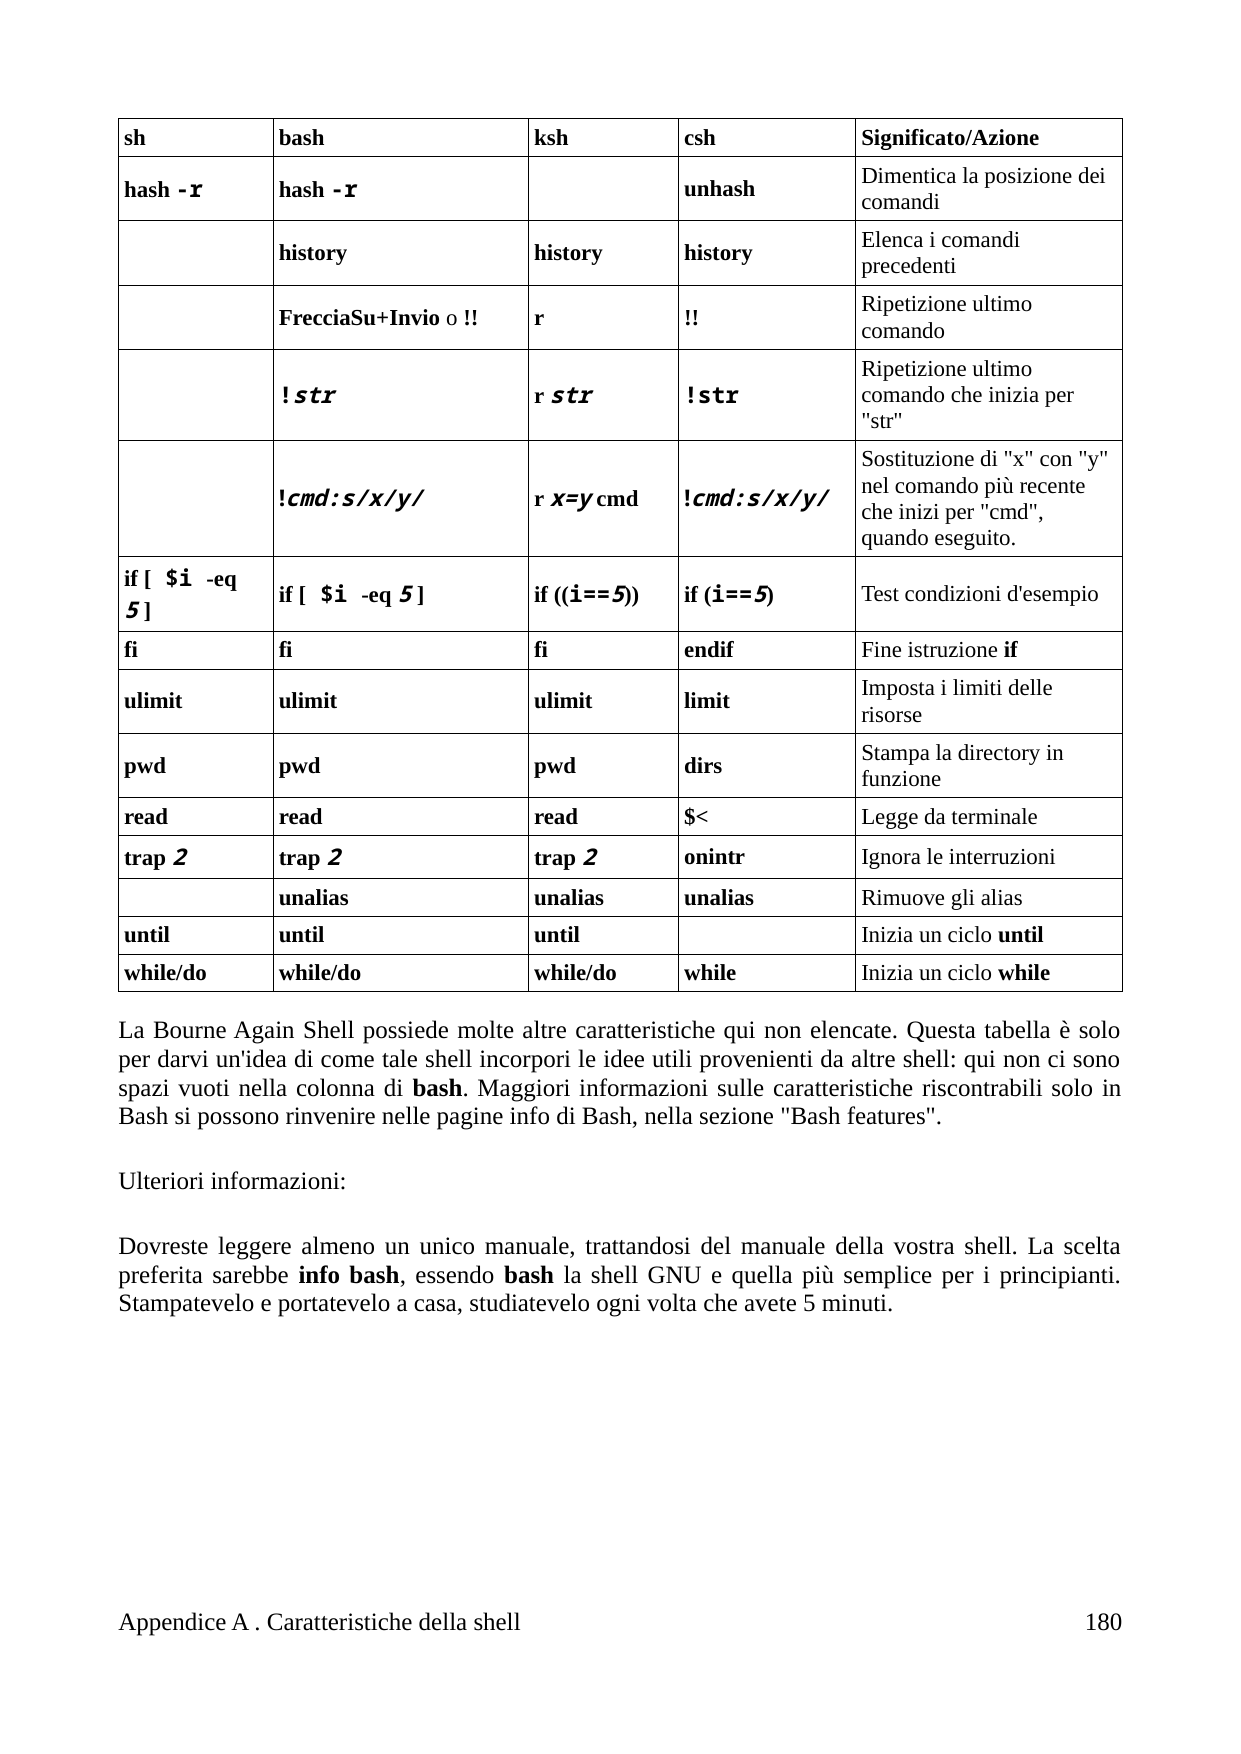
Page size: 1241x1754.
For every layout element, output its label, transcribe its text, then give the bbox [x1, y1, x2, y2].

table_cell fi [274, 632, 528, 668]
table_cell unhash [679, 157, 855, 220]
table_cell FrecciaSu+Invio o !! [274, 286, 528, 349]
table_cell [119, 286, 273, 349]
table_cell endif [679, 632, 855, 668]
table_cell onintr [679, 836, 855, 878]
table_cell read [274, 798, 528, 835]
table_cell while/do [119, 955, 273, 991]
table_cell ulimit [529, 670, 678, 733]
table_cell !cmd:s/x/y/ [679, 441, 855, 556]
table_cell [119, 441, 273, 556]
table_cell [529, 157, 678, 220]
table_cell history [529, 221, 678, 284]
table_cell [119, 350, 273, 439]
table_cell until [529, 917, 678, 953]
table_header ksh [529, 119, 678, 156]
table_cell r x=y cmd [529, 441, 678, 556]
table_cell read [529, 798, 678, 835]
table_cell [119, 221, 273, 284]
table_cell trap 2 [119, 836, 273, 878]
table_cell Ripetizione ultimo comando [856, 286, 1122, 349]
table_cell Imposta i limiti delle risorse [856, 670, 1122, 733]
table_cell read [119, 798, 273, 835]
table_cell Fine istruzione if [856, 632, 1122, 668]
table_cell dirs [679, 734, 855, 797]
table_cell history [274, 221, 528, 284]
table_cell Inizia un ciclo while [856, 955, 1122, 991]
table_cell until [119, 917, 273, 953]
table_cell pwd [529, 734, 678, 797]
table_header Significato/Azione [856, 119, 1122, 156]
table_cell !! [679, 286, 855, 349]
table_cell while/do [529, 955, 678, 991]
text Dovreste leggere almeno un unico manuale, trattandosi del manuale della vostra shell. La scelta preferita sarebbe info bash, essendo bash la shell GNU e quella più semplice per i principianti. Stampatevelo e portatevelo a casa, studiatevelo ogni volta che avete 5 minuti. [118, 1231, 1122, 1317]
table_cell Ignora le interruzioni [856, 836, 1122, 878]
table_cell if [ $i -eq 5 ] [119, 557, 273, 631]
table_cell $< [679, 798, 855, 835]
table_cell until [274, 917, 528, 953]
table_cell unalias [274, 879, 528, 916]
table_header csh [679, 119, 855, 156]
table_cell unalias [529, 879, 678, 916]
table_cell Inizia un ciclo until [856, 917, 1122, 953]
table_cell pwd [119, 734, 273, 797]
table_cell Stampa la directory in funzione [856, 734, 1122, 797]
table_cell trap 2 [529, 836, 678, 878]
table_cell hash -r [274, 157, 528, 220]
table_cell Rimuove gli alias [856, 879, 1122, 916]
table_cell pwd [274, 734, 528, 797]
table_cell !str [679, 350, 855, 439]
table_cell fi [119, 632, 273, 668]
text La Bourne Again Shell possiede molte altre caratteristiche qui non elencate. Questa tabella è solo per darvi un'idea di come tale shell incorpori le idee utili provenienti da altre shell: qui non ci sono spazi vuoti nella colonna di bash. Maggiori informazioni sulle caratteristiche riscontrabili solo in Bash si possono rinvenire nelle pagine info di Bash, nella sezione "Bash features". [118, 1015, 1122, 1130]
table_cell Test condizioni d'esempio [856, 557, 1122, 631]
table_cell ulimit [119, 670, 273, 733]
table_cell fi [529, 632, 678, 668]
table_cell if (i==5) [679, 557, 855, 631]
table_cell while/do [274, 955, 528, 991]
table_cell Ripetizione ultimo comando che inizia per "str" [856, 350, 1122, 439]
table_cell Elenca i comandi precedenti [856, 221, 1122, 284]
table_cell if ((i==5)) [529, 557, 678, 631]
table_cell Dimentica la posizione dei comandi [856, 157, 1122, 220]
table_cell history [679, 221, 855, 284]
table_cell Sostituzione di "x" con "y" nel comando più recente che inizi per "cmd", quando eseguito. [856, 441, 1122, 556]
table_cell !str [274, 350, 528, 439]
table_cell r [529, 286, 678, 349]
table_cell [119, 879, 273, 916]
table_cell limit [679, 670, 855, 733]
table_cell [679, 917, 855, 953]
table_cell Legge da terminale [856, 798, 1122, 835]
table_cell ulimit [274, 670, 528, 733]
text Ulteriori informazioni: [118, 1166, 1122, 1195]
table_cell !cmd:s/x/y/ [274, 441, 528, 556]
table_cell while [679, 955, 855, 991]
table_cell trap 2 [274, 836, 528, 878]
table_cell unalias [679, 879, 855, 916]
table_cell if [ $i -eq 5 ] [274, 557, 528, 631]
table_cell hash -r [119, 157, 273, 220]
table_header bash [274, 119, 528, 156]
table_cell r str [529, 350, 678, 439]
table_header sh [119, 119, 273, 156]
